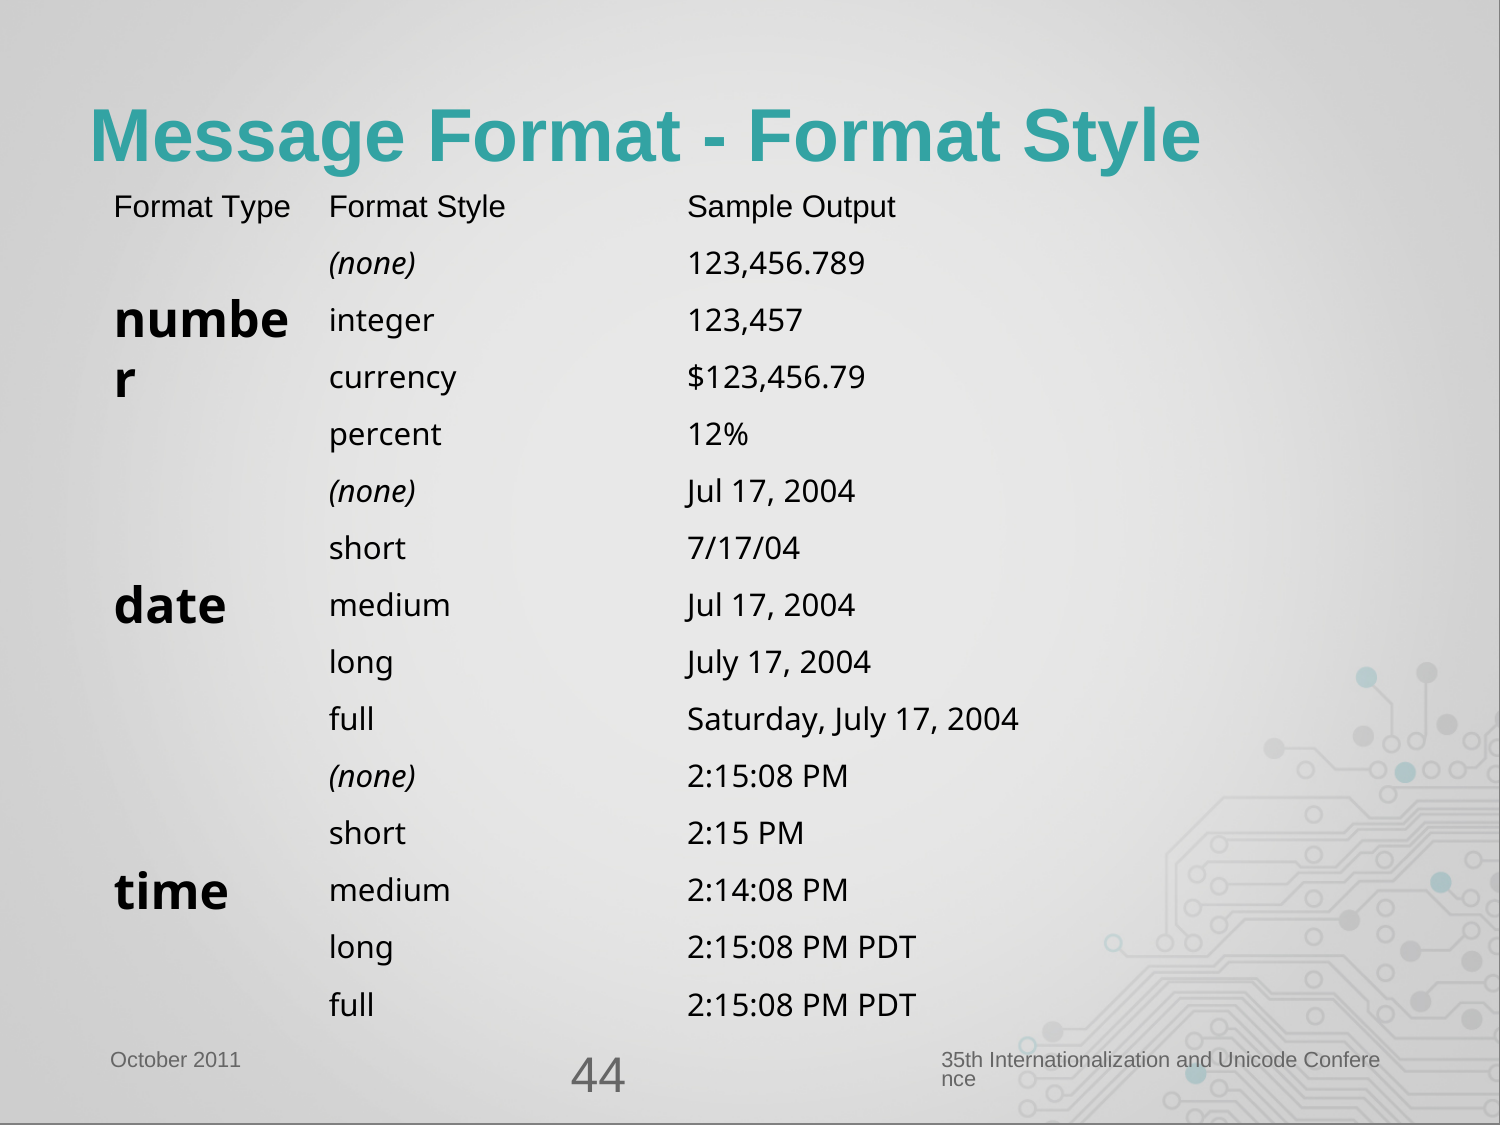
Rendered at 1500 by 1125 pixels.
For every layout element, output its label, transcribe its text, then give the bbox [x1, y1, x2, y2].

table_cell 2:15:08 PM PDT [672, 975, 1339, 1032]
table_cell currency [314, 347, 672, 404]
table_header Sample Output [672, 176, 1339, 233]
table_cell number [99, 233, 314, 461]
table_cell 2:14:08 PM [672, 861, 1339, 918]
table_cell percent [314, 404, 672, 461]
table_cell 12% [672, 404, 1339, 461]
table_cell long [314, 918, 672, 975]
table_cell (none) [314, 461, 672, 518]
table_cell short [314, 518, 672, 575]
table_cell medium [314, 575, 672, 632]
table_cell (none) [314, 233, 672, 290]
table_header Format Style [314, 176, 672, 233]
table_cell 7/17/04 [672, 518, 1339, 575]
table_cell Jul 17, 2004 [672, 461, 1339, 518]
table_header Format Type [99, 176, 314, 233]
table_cell Jul 17, 2004 [672, 575, 1339, 632]
title Message Format - Format Style [75, 74, 1426, 188]
table_cell full [314, 975, 672, 1032]
table_cell long [314, 632, 672, 689]
table_cell 2:15:08 PM PDT [672, 918, 1339, 975]
picture [0, 0, 1499, 1123]
table_cell Saturday, July 17, 2004 [672, 689, 1339, 746]
table_cell July 17, 2004 [672, 632, 1339, 689]
table_cell $123,456.79 [672, 347, 1339, 404]
table_cell full [314, 689, 672, 746]
table_cell 123,456.789 [672, 233, 1339, 290]
table_cell 123,457 [672, 290, 1339, 347]
table_cell (none) [314, 746, 672, 804]
table_cell integer [314, 290, 672, 347]
table_cell short [314, 804, 672, 861]
table_cell medium [314, 861, 672, 918]
table_cell date [99, 461, 314, 746]
table_cell 2:15:08 PM [672, 746, 1339, 804]
table_cell 2:15 PM [672, 804, 1339, 861]
table_cell time [99, 746, 314, 1032]
